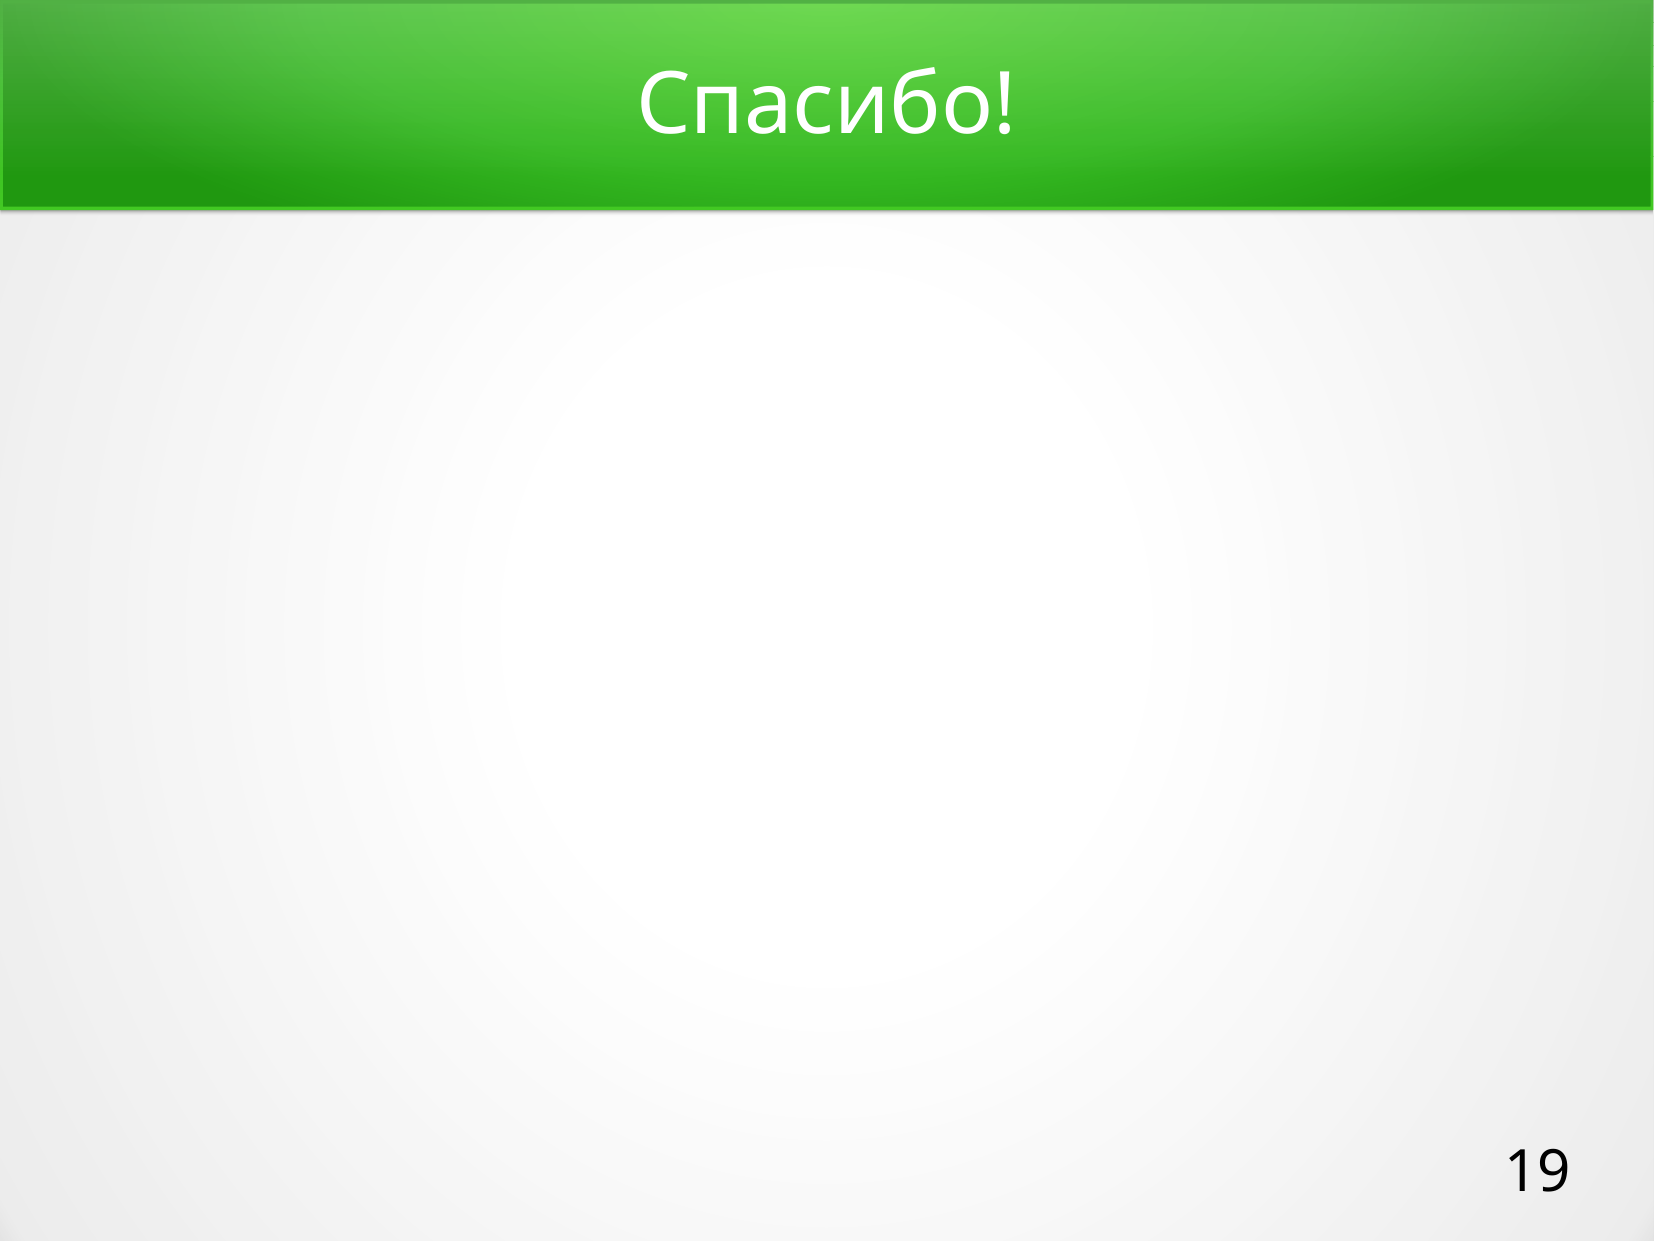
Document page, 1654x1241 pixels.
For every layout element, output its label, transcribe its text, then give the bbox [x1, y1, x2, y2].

title Спасибо! [82, 0, 1571, 204]
